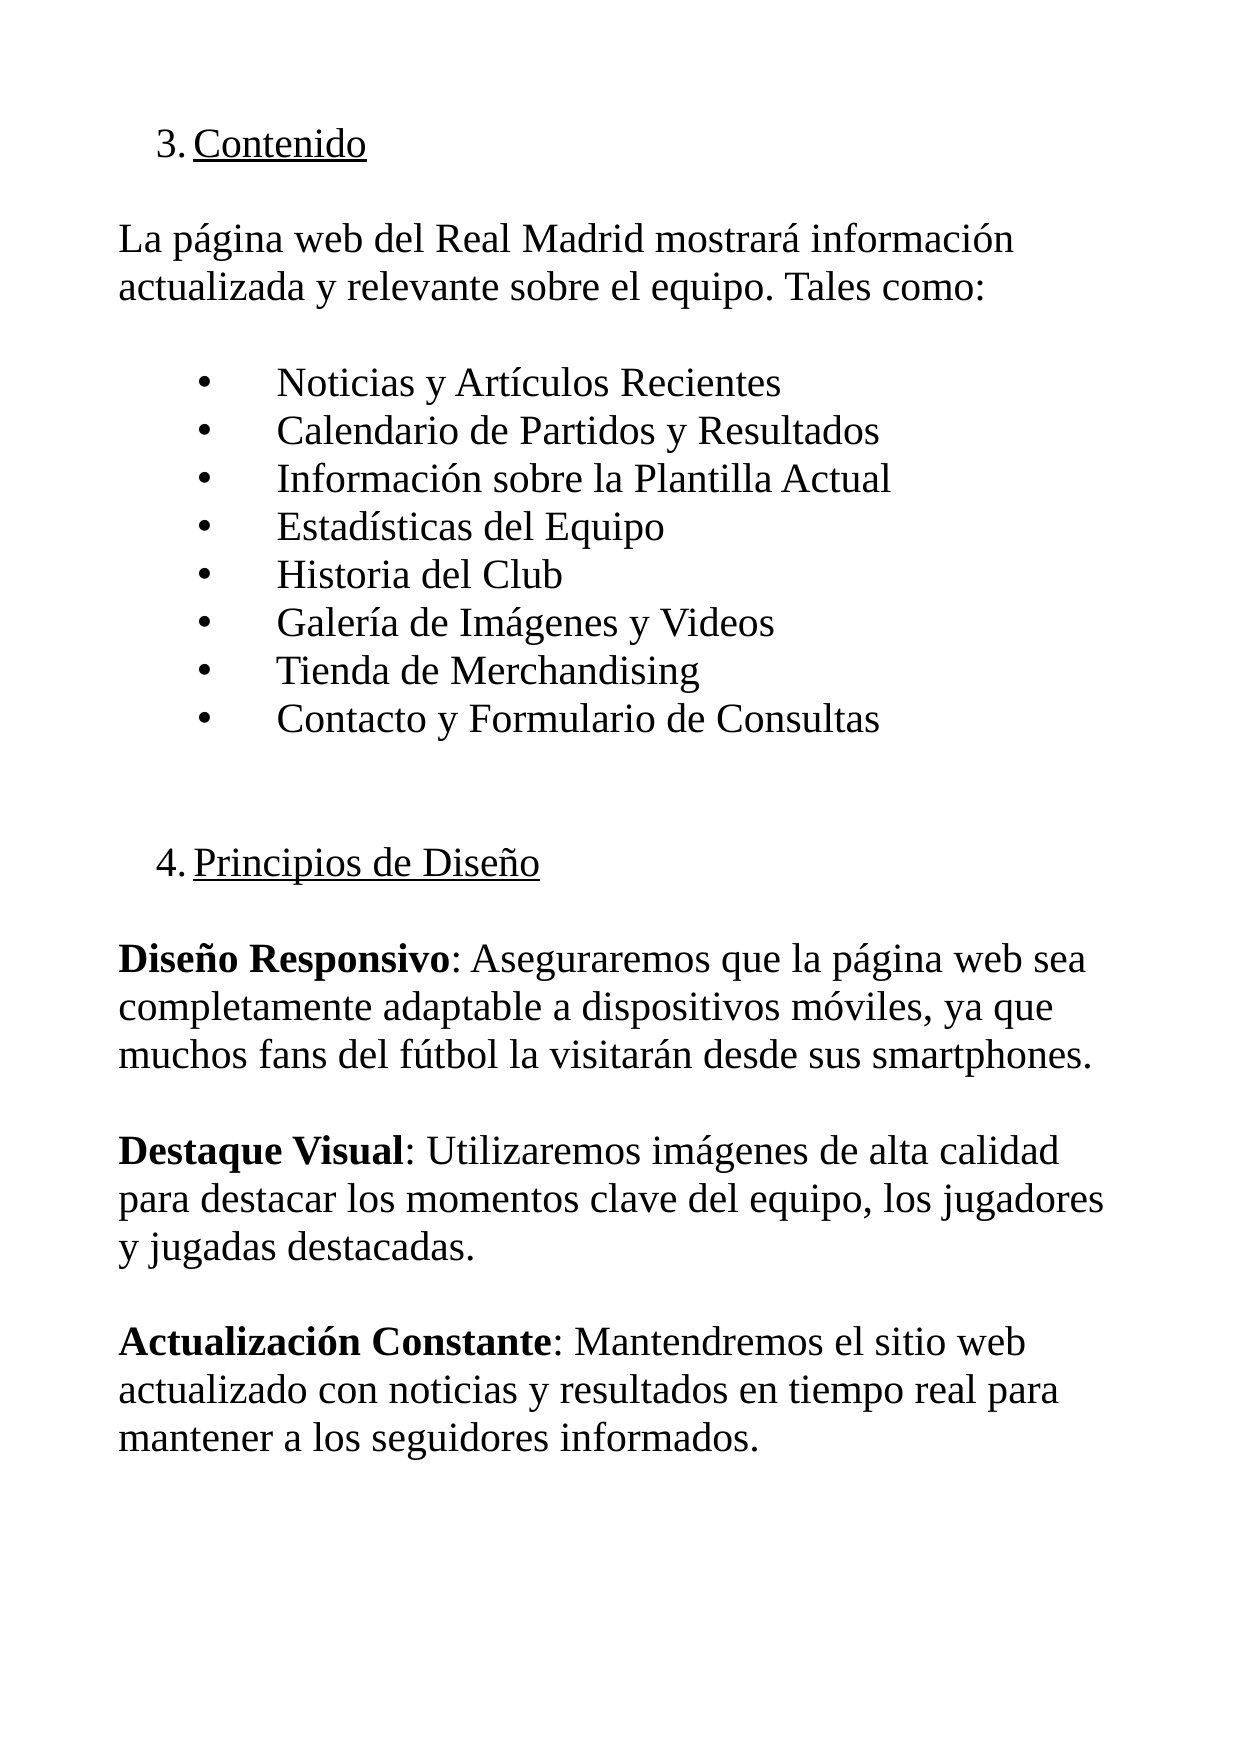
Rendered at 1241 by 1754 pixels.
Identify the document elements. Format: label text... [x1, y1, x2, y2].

text La página web del Real Madrid mostrará información actualizada y relevante sobre el equipo. Tales como: [118, 214, 1122, 310]
list Información sobre la Plantilla Actual [197, 454, 1122, 502]
text Diseño Responsivo: Aseguraremos que la página web sea completamente adaptable a dispositivos móviles, ya que muchos fans del fútbol la visitarán desde sus smartphones. [118, 933, 1122, 1077]
text Destaque Visual: Utilizaremos imágenes de alta calidad para destacar los momentos clave del equipo, los jugadores y jugadas destacadas. [118, 1125, 1122, 1269]
list Tienda de Merchandising [197, 646, 1122, 694]
text Actualización Constante: Mantendremos el sitio web actualizado con noticias y resultados en tiempo real para mantener a los seguidores informados. [118, 1317, 1122, 1461]
list Principios de Diseño [156, 838, 1122, 886]
list Noticias y Artículos Recientes [197, 358, 1122, 406]
list Galería de Imágenes y Videos [197, 598, 1122, 646]
list Calendario de Partidos y Resultados [197, 406, 1122, 454]
list Estadísticas del Equipo [197, 502, 1122, 550]
list Historia del Club [197, 550, 1122, 598]
list Contacto y Formulario de Consultas [197, 694, 1122, 742]
list Contenido [156, 118, 1122, 166]
